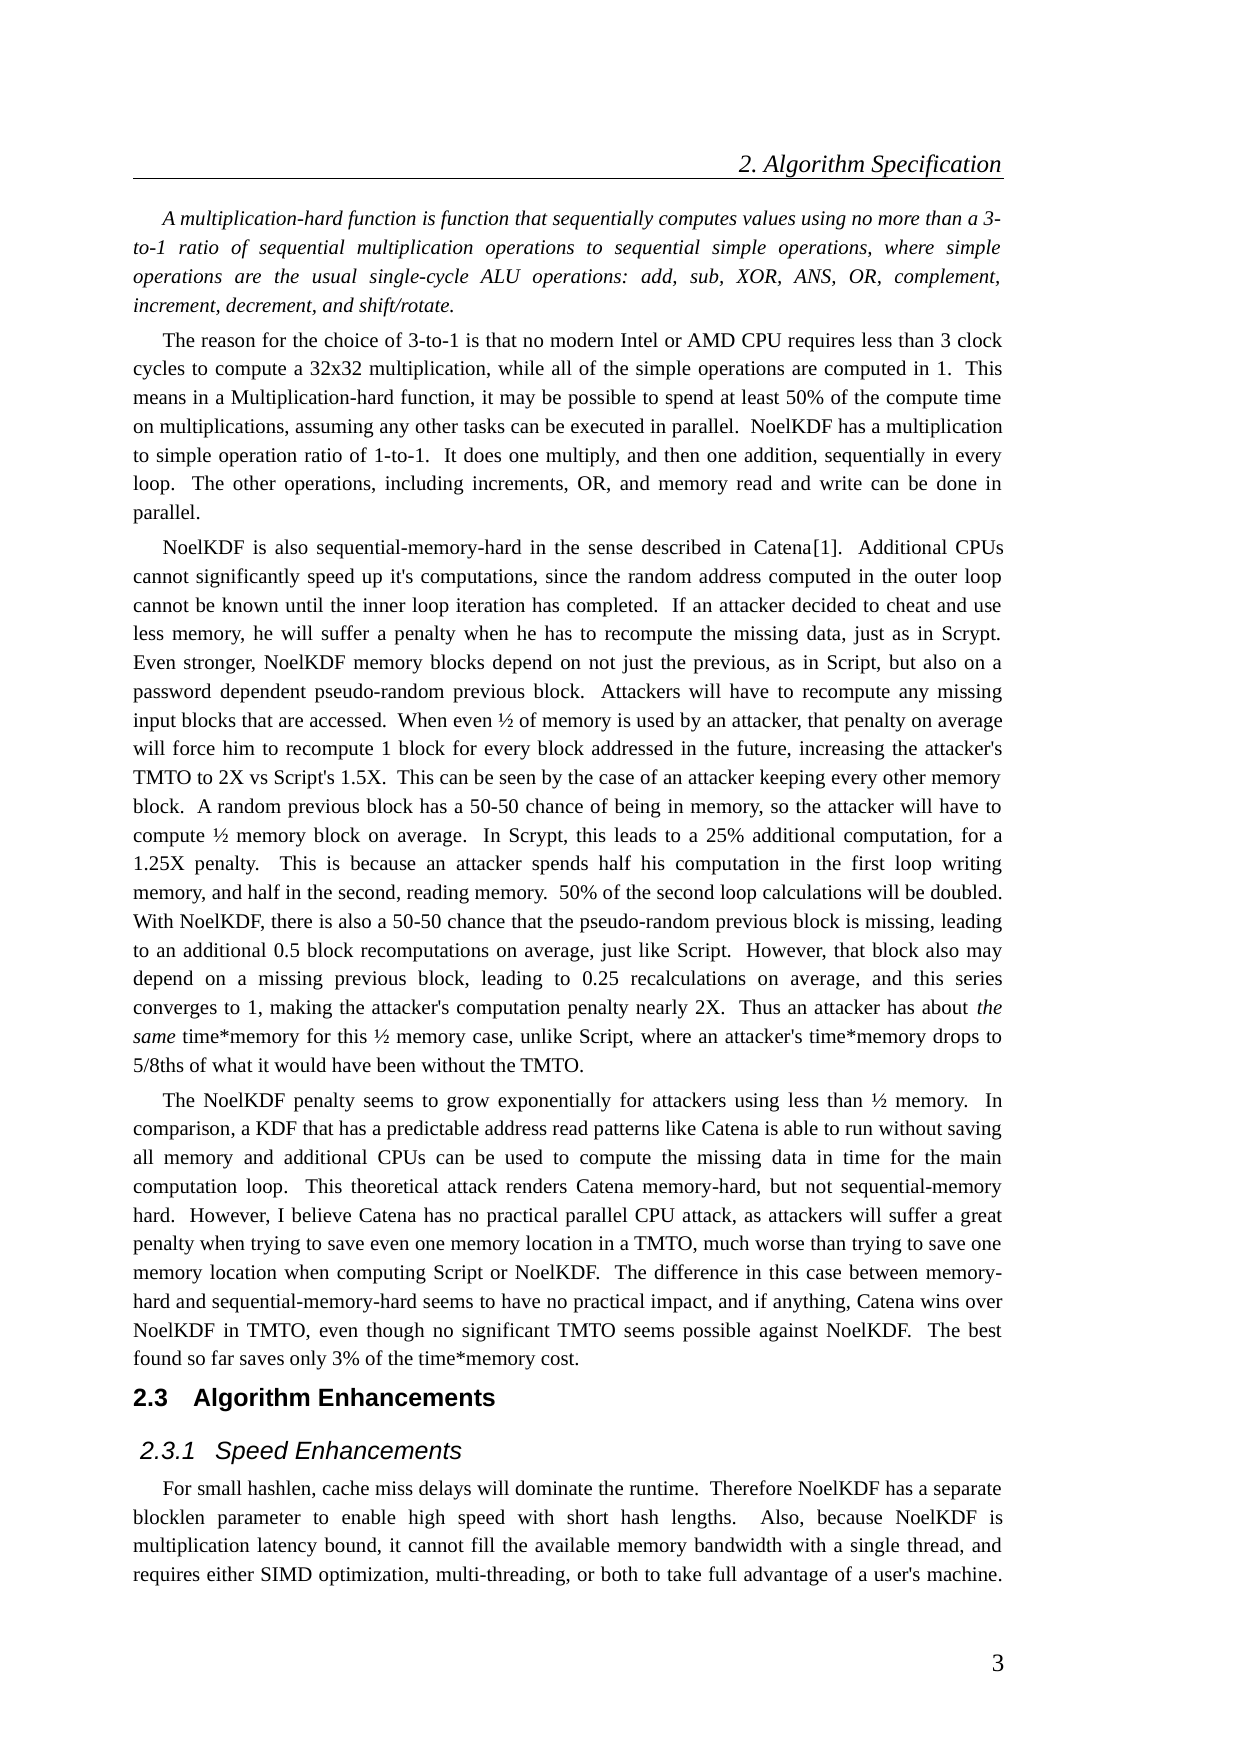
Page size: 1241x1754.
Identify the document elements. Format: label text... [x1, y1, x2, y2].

subtitle Algorithm Enhancements [133, 1383, 1004, 1411]
text A multiplication-hard function is function that sequentially computes values using no more than a 3-to-1 ratio of sequential multiplication operations to sequential simple operations, where simple operations are the usual single-cycle ALU operations: add, sub, XOR, ANS, OR, complement, increment, decrement, and shift/rotate. [133, 207, 1004, 317]
subtitle Speed Enhancements [140, 1436, 1004, 1464]
text For small hashlen, cache miss delays will dominate the runtime. Therefore NoelKDF has a separate blocklen parameter to enable high speed with short hash lengths. Also, because NoelKDF is multiplication latency bound, it cannot fill the available memory bandwidth with a single thread, and requires either SIMD optimization, multi-threading, or both to take full advantage of a user's machine. [133, 1477, 1004, 1586]
text The reason for the choice of 3-to-1 is that no modern Intel or AMD CPU requires less than 3 clock cycles to compute a 32x32 multiplication, while all of the simple operations are computed in 1. This means in a Multiplication-hard function, it may be possible to spend at least 50% of the compute time on multiplications, assuming any other tasks can be executed in parallel. NoelKDF has a multiplication to simple operation ratio of 1-to-1. It does one multiply, and then one addition, sequentially in every loop. The other operations, including increments, OR, and memory read and write can be done in parallel. [133, 328, 1004, 524]
text NoelKDF is also sequential-memory-hard in the sense described in Catena[1]. Additional CPUs cannot significantly speed up it's computations, since the random address computed in the outer loop cannot be known until the inner loop iteration has completed. If an attacker decided to cheat and use less memory, he will suffer a penalty when he has to recompute the missing data, just as in Scrypt. Even stronger, NoelKDF memory blocks depend on not just the previous, as in Script, but also on a password dependent pseudo-random previous block. Attackers will have to recompute any missing input blocks that are accessed. When even ½ of memory is used by an attacker, that penalty on average will force him to recompute 1 block for every block addressed in the future, increasing the attacker's TMTO to 2X vs Script's 1.5X. This can be seen by the case of an attacker keeping every other memory block. A random previous block has a 50-50 chance of being in memory, so the attacker will have to compute ½ memory block on average. In Scrypt, this leads to a 25% additional computation, for a 1.25X penalty. This is because an attacker spends half his computation in the first loop writing memory, and half in the second, reading memory. 50% of the second loop calculations will be doubled. With NoelKDF, there is also a 50-50 chance that the pseudo-random previous block is missing, leading to an additional 0.5 block recomputations on average, just like Script. However, that block also may depend on a missing previous block, leading to 0.25 recalculations on average, and this series converges to 1, making the attacker's computation penalty nearly 2X. Thus an attacker has about the same time*memory for this ½ memory case, unlike Script, where an attacker's time*memory drops to 5/8ths of what it would have been without the TMTO. [133, 536, 1004, 1077]
text The NoelKDF penalty seems to grow exponentially for attackers using less than ½ memory. In comparison, a KDF that has a predictable address read patterns like Catena is able to run without saving all memory and additional CPUs can be used to compute the missing data in time for the main computation loop. This theoretical attack renders Catena memory-hard, but not sequential-memory hard. However, I believe Catena has no practical parallel CPU attack, as attackers will suffer a great penalty when trying to save even one memory location in a TMTO, much worse than trying to save one memory location when computing Script or NoelKDF. The difference in this case between memory-hard and sequential-memory-hard seems to have no practical impact, and if anything, Catena wins over NoelKDF in TMTO, even though no significant TMTO seems possible against NoelKDF. The best found so far saves only 3% of the time*memory cost. [133, 1088, 1004, 1370]
